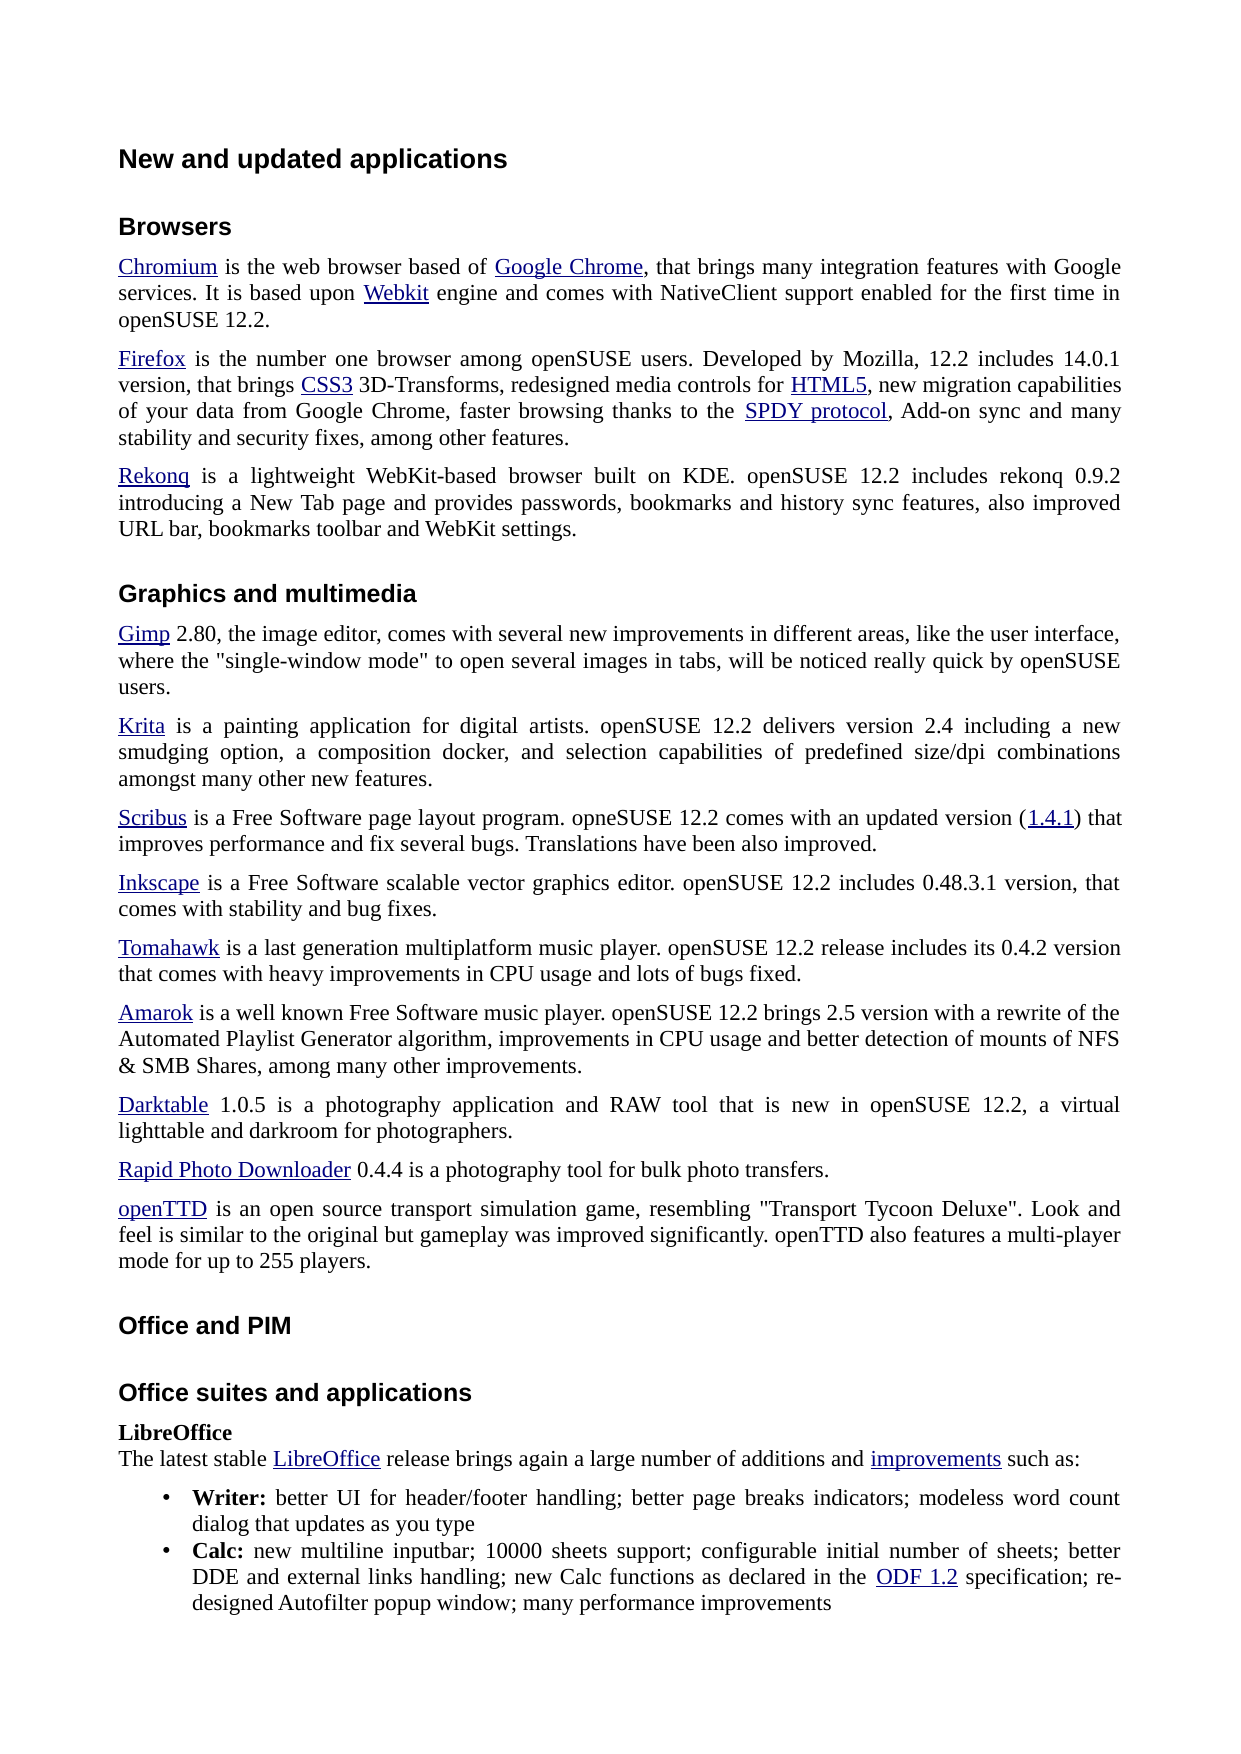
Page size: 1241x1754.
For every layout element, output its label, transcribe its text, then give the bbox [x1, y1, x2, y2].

text Rekonq is a lightweight WebKit-based browser built on KDE. openSUSE 12.2 includes rekonq 0.9.2 introducing a New Tab page and provides passwords, bookmarks and history sync features, also improved URL bar, bookmarks toolbar and WebKit settings. [118, 463, 1122, 542]
text LibreOffice The latest stable LibreOffice release brings again a large number of additions and improvements such as: [118, 1419, 1122, 1472]
text Gimp 2.80, the image editor, comes with several new improvements in different areas, like the user interface, where the "single-window mode" to open several images in tabs, will be noticed really quick by openSUSE users. [118, 620, 1122, 699]
text Krita is a painting application for digital artists. openSUSE 12.2 delivers version 2.4 including a new smudging option, a composition docker, and selection capabilities of predefined size/dpi combinations amongst many other new features. [118, 712, 1122, 791]
text Darktable 1.0.5 is a photography application and RAW tool that is new in openSUSE 12.2, a virtual lighttable and darkroom for photographers. [118, 1091, 1122, 1143]
subtitle Office and PIM [118, 1311, 1122, 1340]
text Tomahawk is a last generation multiplatform music player. openSUSE 12.2 release includes its 0.4.2 version that comes with heavy improvements in CPU usage and lots of bugs fixed. [118, 934, 1122, 987]
subtitle New and updated applications [118, 143, 1122, 174]
text Inkscape is a Free Software scalable vector graphics editor. openSUSE 12.2 includes 0.48.3.1 version, that comes with stability and bug fixes. [118, 869, 1122, 921]
list Writer: better UI for header/footer handling; better page breaks indicators; modeless word count dialog that updates as you type [162, 1484, 1122, 1537]
subtitle Browsers [118, 212, 1122, 241]
text Rapid Photo Downloader 0.4.4 is a photography tool for bulk photo transfers. [118, 1156, 1122, 1182]
text Scribus is a Free Software page layout program. opneSUSE 12.2 comes with an updated version (1.4.1) that improves performance and fix several bugs. Translations have been also improved. [118, 803, 1122, 856]
text Firefox is the number one browser among openSUSE users. Developed by Mozilla, 12.2 includes 14.0.1 version, that brings CSS3 3D-Transforms, redesigned media controls for HTML5, new migration capabilities of your data from Google Chrome, faster browsing thanks to the SPDY protocol, Add-on sync and many stability and security fixes, among other features. [118, 345, 1122, 450]
text openTTD is an open source transport simulation game, resembling "Transport Tycoon Deluxe". Look and feel is similar to the original but gameplay was improved significantly. openTTD also features a multi-player mode for up to 255 players. [118, 1195, 1122, 1274]
text Amarok is a well known Free Software music player. openSUSE 12.2 brings 2.5 version with a rewrite of the Automated Playlist Generator algorithm, improvements in CPU usage and better detection of mounts of NFS & SMB Shares, among many other improvements. [118, 999, 1122, 1078]
subtitle Graphics and multimedia [118, 579, 1122, 608]
text Chromium is the web browser based of Google Chrome, that brings many integration features with Google services. It is based upon Webkit engine and comes with NativeClient support enabled for the first time in openSUSE 12.2. [118, 253, 1122, 332]
list Calc: new multiline inputbar; 10000 sheets support; configurable initial number of sheets; better DDE and external links handling; new Calc functions as declared in the ODF 1.2 specification; re-designed Autofilter popup window; many performance improvements [162, 1537, 1122, 1616]
subtitle Office suites and applications [118, 1378, 1122, 1406]
